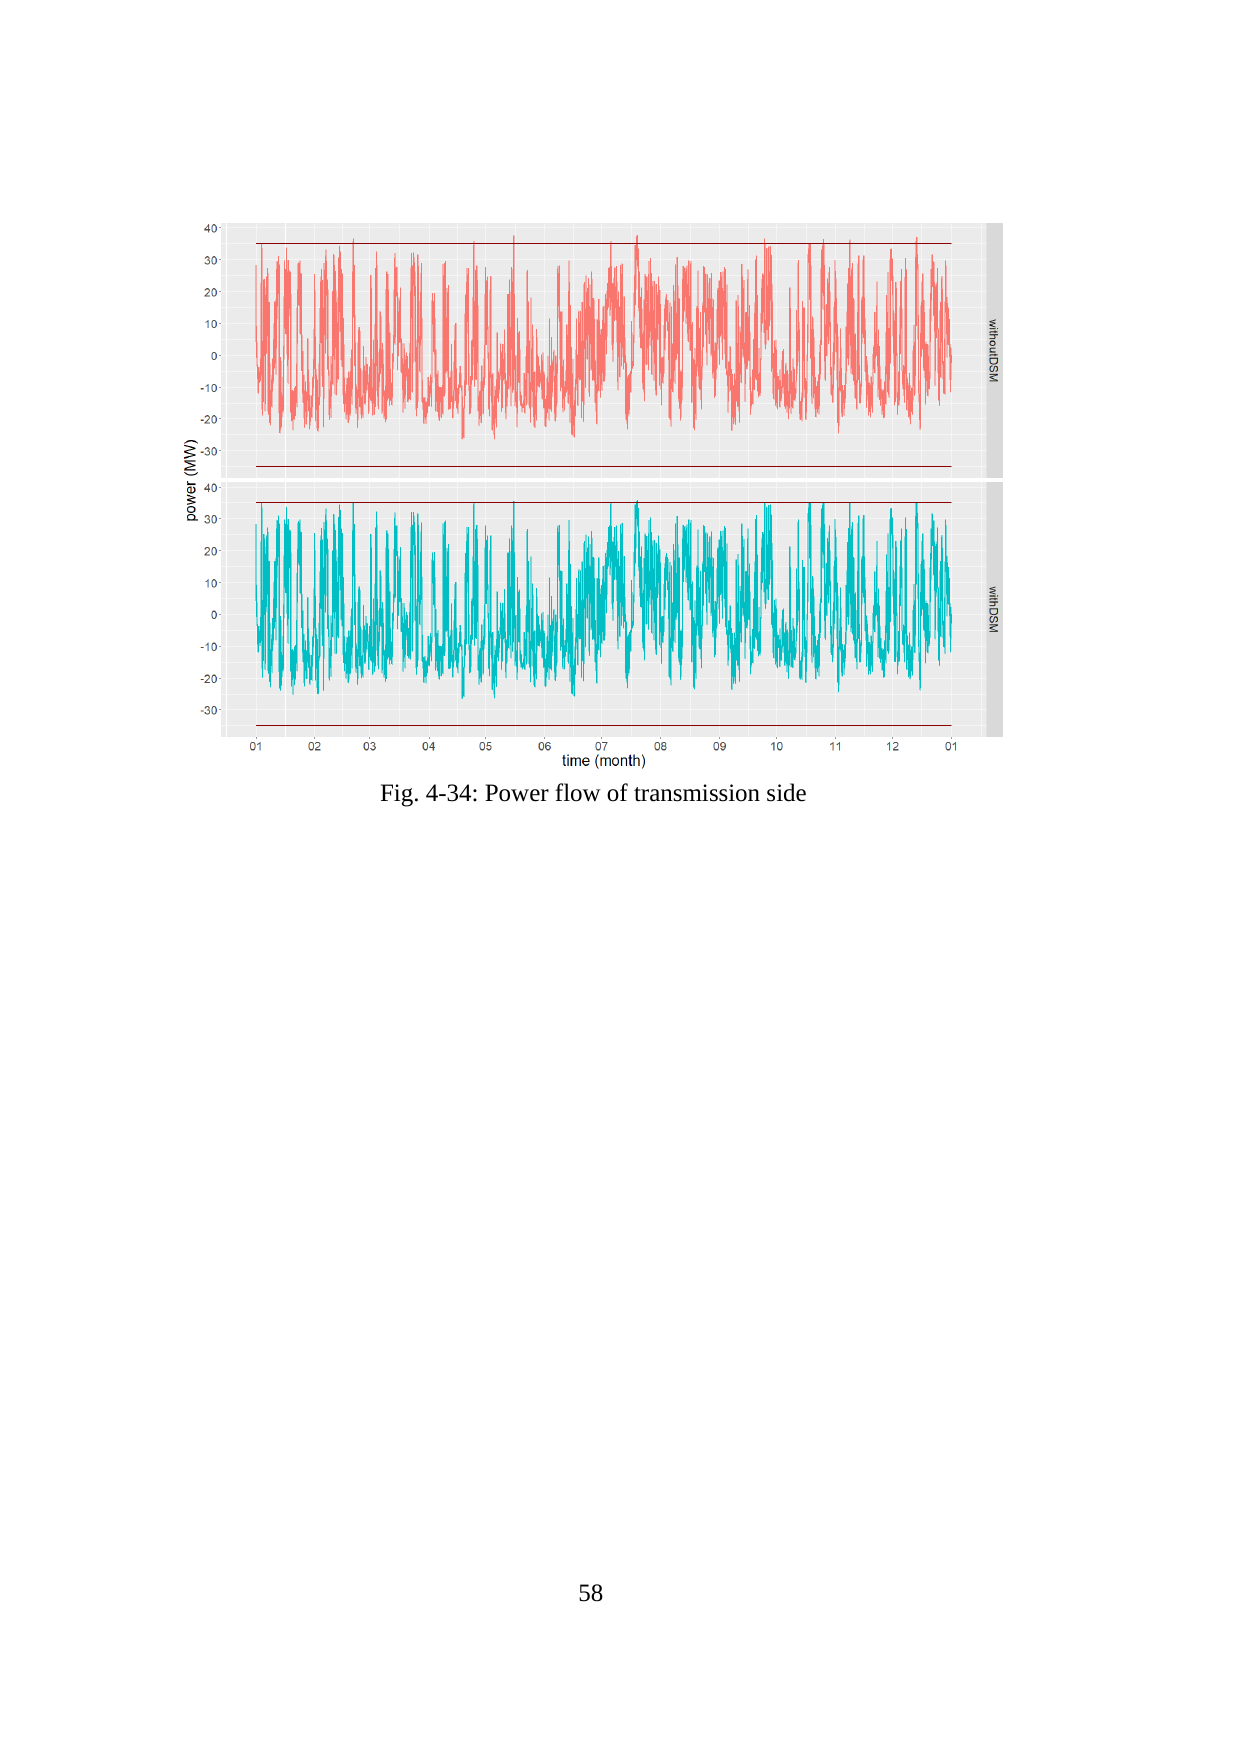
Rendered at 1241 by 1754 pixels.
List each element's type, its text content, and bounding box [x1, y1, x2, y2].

picture [179, 219, 1007, 771]
text Fig. 4-34: Power flow of transmission side [177, 771, 1009, 807]
